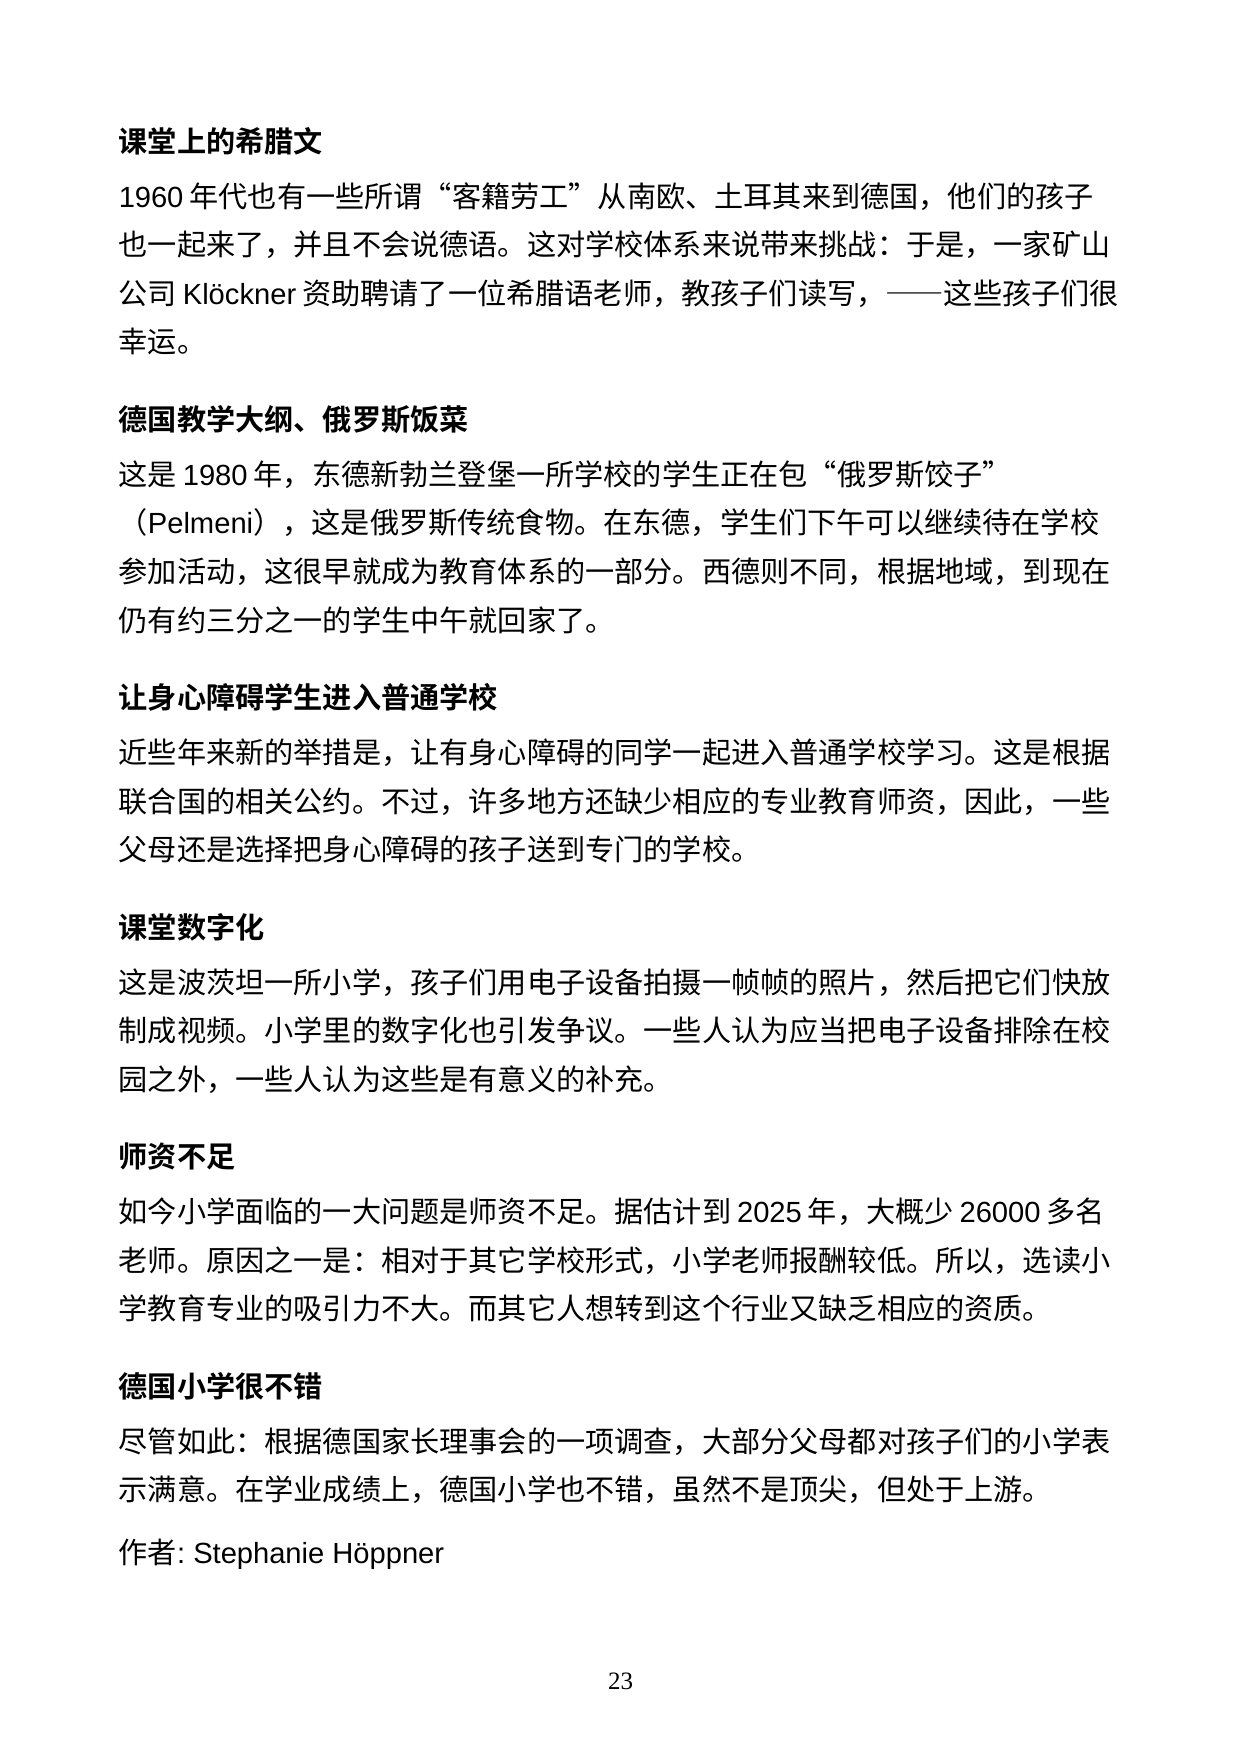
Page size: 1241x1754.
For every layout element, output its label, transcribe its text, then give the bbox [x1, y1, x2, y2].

subtitle 课堂上的希腊文 [118, 118, 1122, 161]
text 1960年代也有一些所谓“客籍劳工”从南欧、土耳其来到德国，他们的孩子也一起来了，并且不会说德语。这对学校体系来说带来挑战：于是，一家矿山公司Klöckner资助聘请了一位希腊语老师，教孩子们读写，——这些孩子们很幸运。 [118, 173, 1122, 361]
text 作者: Stephanie Höppner [118, 1530, 1122, 1572]
subtitle 德国教学大纲、俄罗斯饭菜 [118, 397, 1122, 439]
text 尽管如此：根据德国家长理事会的一项调查，大部分父母都对孩子们的小学表示满意。在学业成绩上，德国小学也不错，虽然不是顶尖，但处于上游。 [118, 1418, 1122, 1509]
subtitle 师资不足 [118, 1134, 1122, 1176]
subtitle 德国小学很不错 [118, 1363, 1122, 1406]
text 如今小学面临的一大问题是师资不足。据估计到2025年，大概少26000多名老师。原因之一是：相对于其它学校形式，小学老师报酬较低。所以，选读小学教育专业的吸引力不大。而其它人想转到这个行业又缺乏相应的资质。 [118, 1189, 1122, 1328]
text 近些年来新的举措是，让有身心障碍的同学一起进入普通学校学习。这是根据联合国的相关公约。不过，许多地方还缺少相应的专业教育师资，因此，一些父母还是选择把身心障碍的孩子送到专门的学校。 [118, 729, 1122, 869]
text 这是1980年，东德新勃兰登堡一所学校的学生正在包“俄罗斯饺子”（Pelmeni），这是俄罗斯传统食物。在东德，学生们下午可以继续待在学校参加活动，这很早就成为教育体系的一部分。西德则不同，根据地域，到现在仍有约三分之一的学生中午就回家了。 [118, 451, 1122, 639]
text 这是波茨坦一所小学，孩子们用电子设备拍摄一帧帧的照片，然后把它们快放制成视频。小学里的数字化也引发争议。一些人认为应当把电子设备排除在校园之外，一些人认为这些是有意义的补充。 [118, 959, 1122, 1098]
subtitle 让身心障碍学生进入普通学校 [118, 675, 1122, 717]
subtitle 课堂数字化 [118, 904, 1122, 947]
